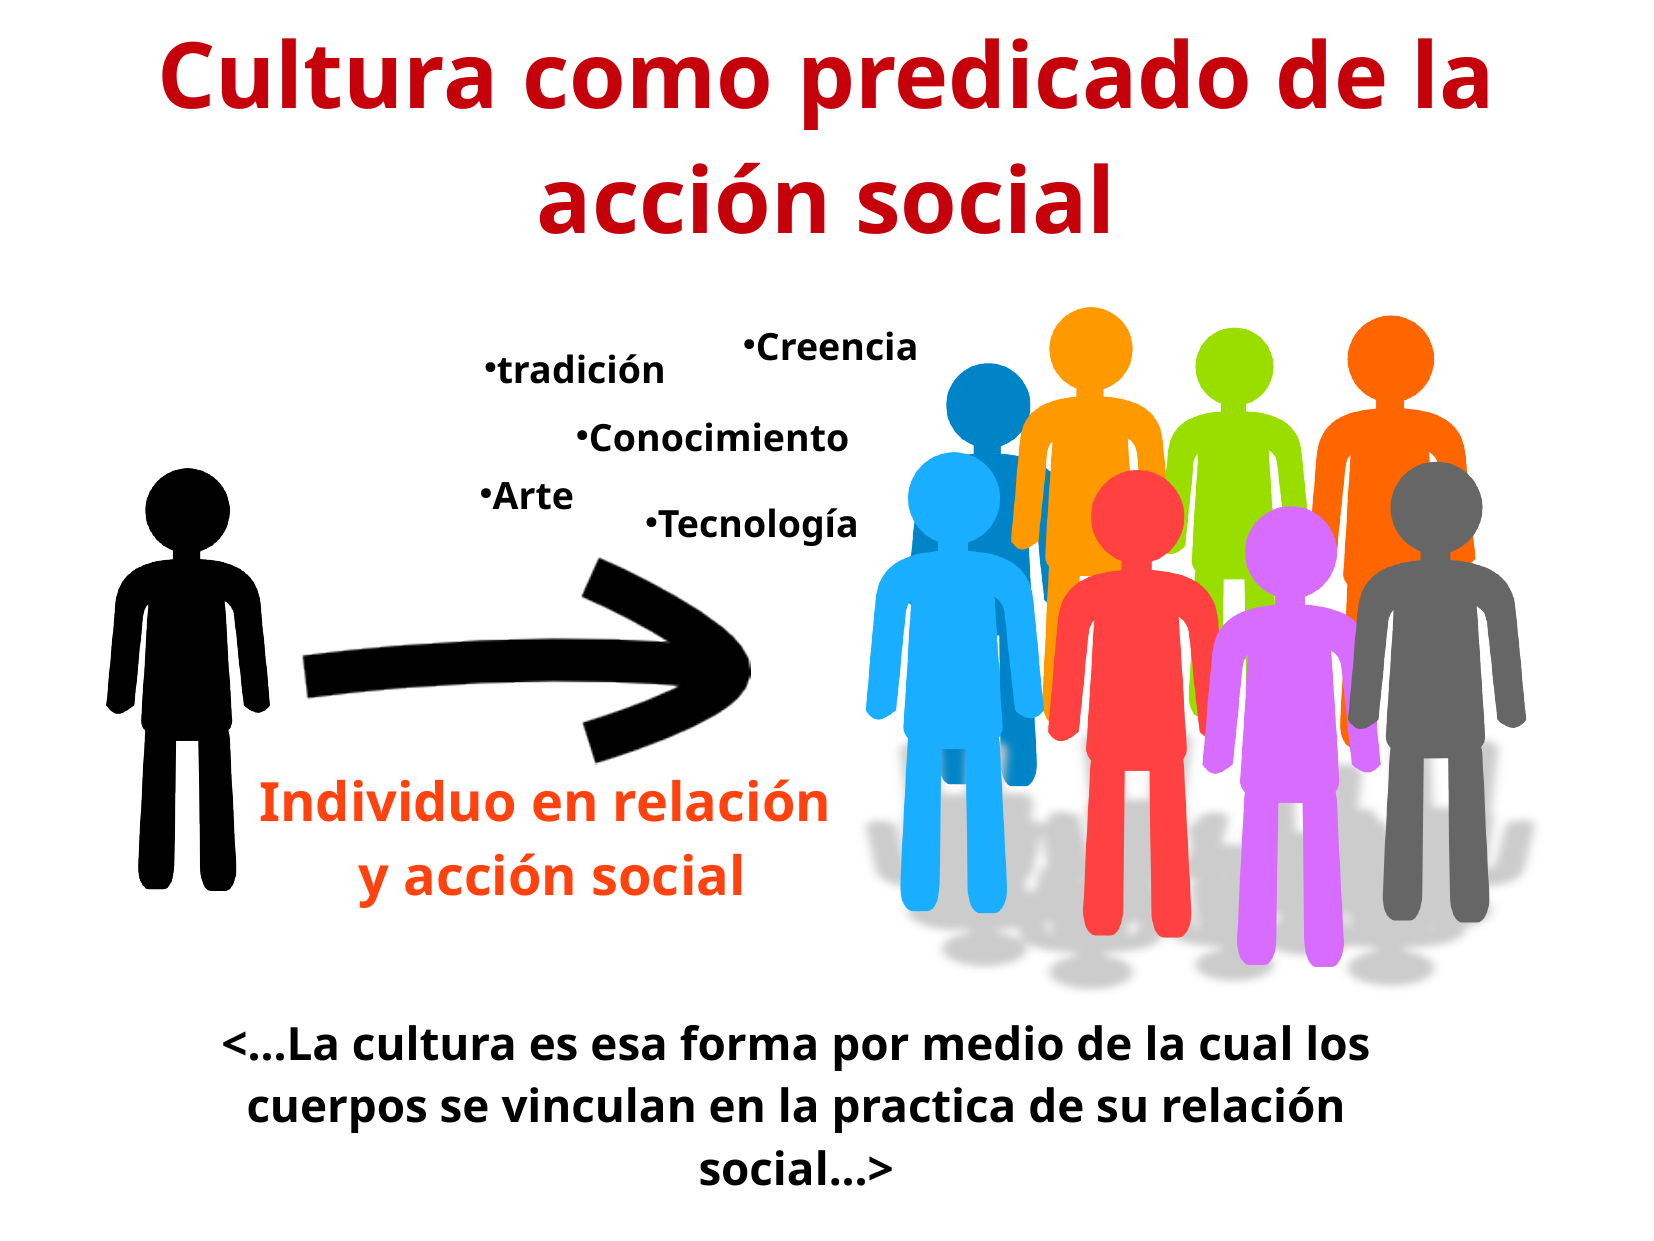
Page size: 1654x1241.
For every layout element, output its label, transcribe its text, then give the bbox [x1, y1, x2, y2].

title Cultura como predicado de la acción social [82, 9, 1571, 261]
text_box Conocimiento [560, 404, 854, 471]
picture [854, 307, 1546, 999]
text_box <...La cultura es esa forma por medio de la cual los cuerpos se vinculan en la practica de su relación social...> [206, 1003, 1447, 1206]
text_box Arte [464, 461, 605, 528]
picture [284, 556, 751, 756]
text_box Creencia [727, 313, 854, 380]
text_box tradición [468, 336, 702, 403]
picture [106, 468, 270, 891]
text_box Tecnología [630, 490, 854, 557]
text_box Individuo en relación y acción social [244, 756, 905, 920]
